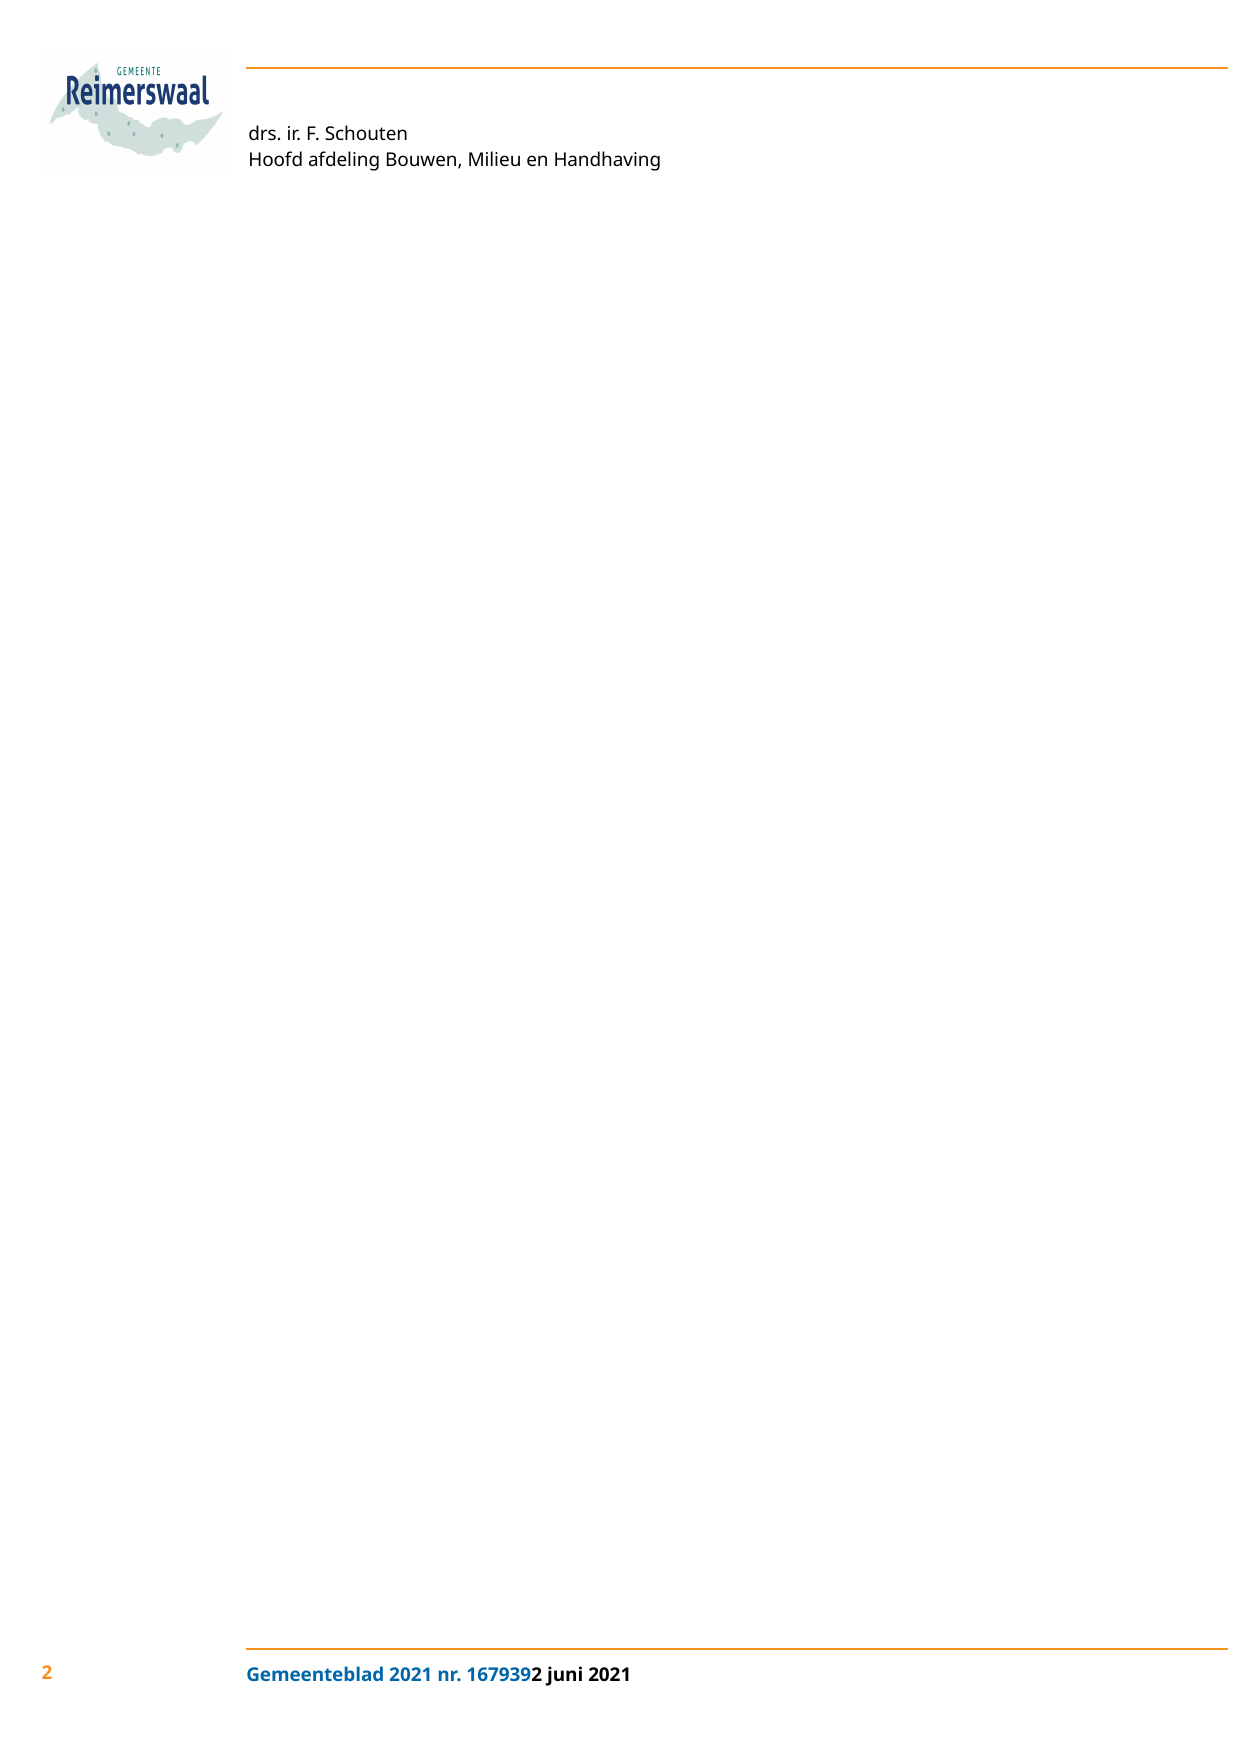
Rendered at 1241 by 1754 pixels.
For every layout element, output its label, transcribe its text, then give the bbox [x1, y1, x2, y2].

text drs. ir. F. Schouten [248, 121, 1152, 146]
picture [41, 47, 231, 172]
text Hoofd afdeling Bouwen, Milieu en Handhaving [248, 146, 1152, 172]
